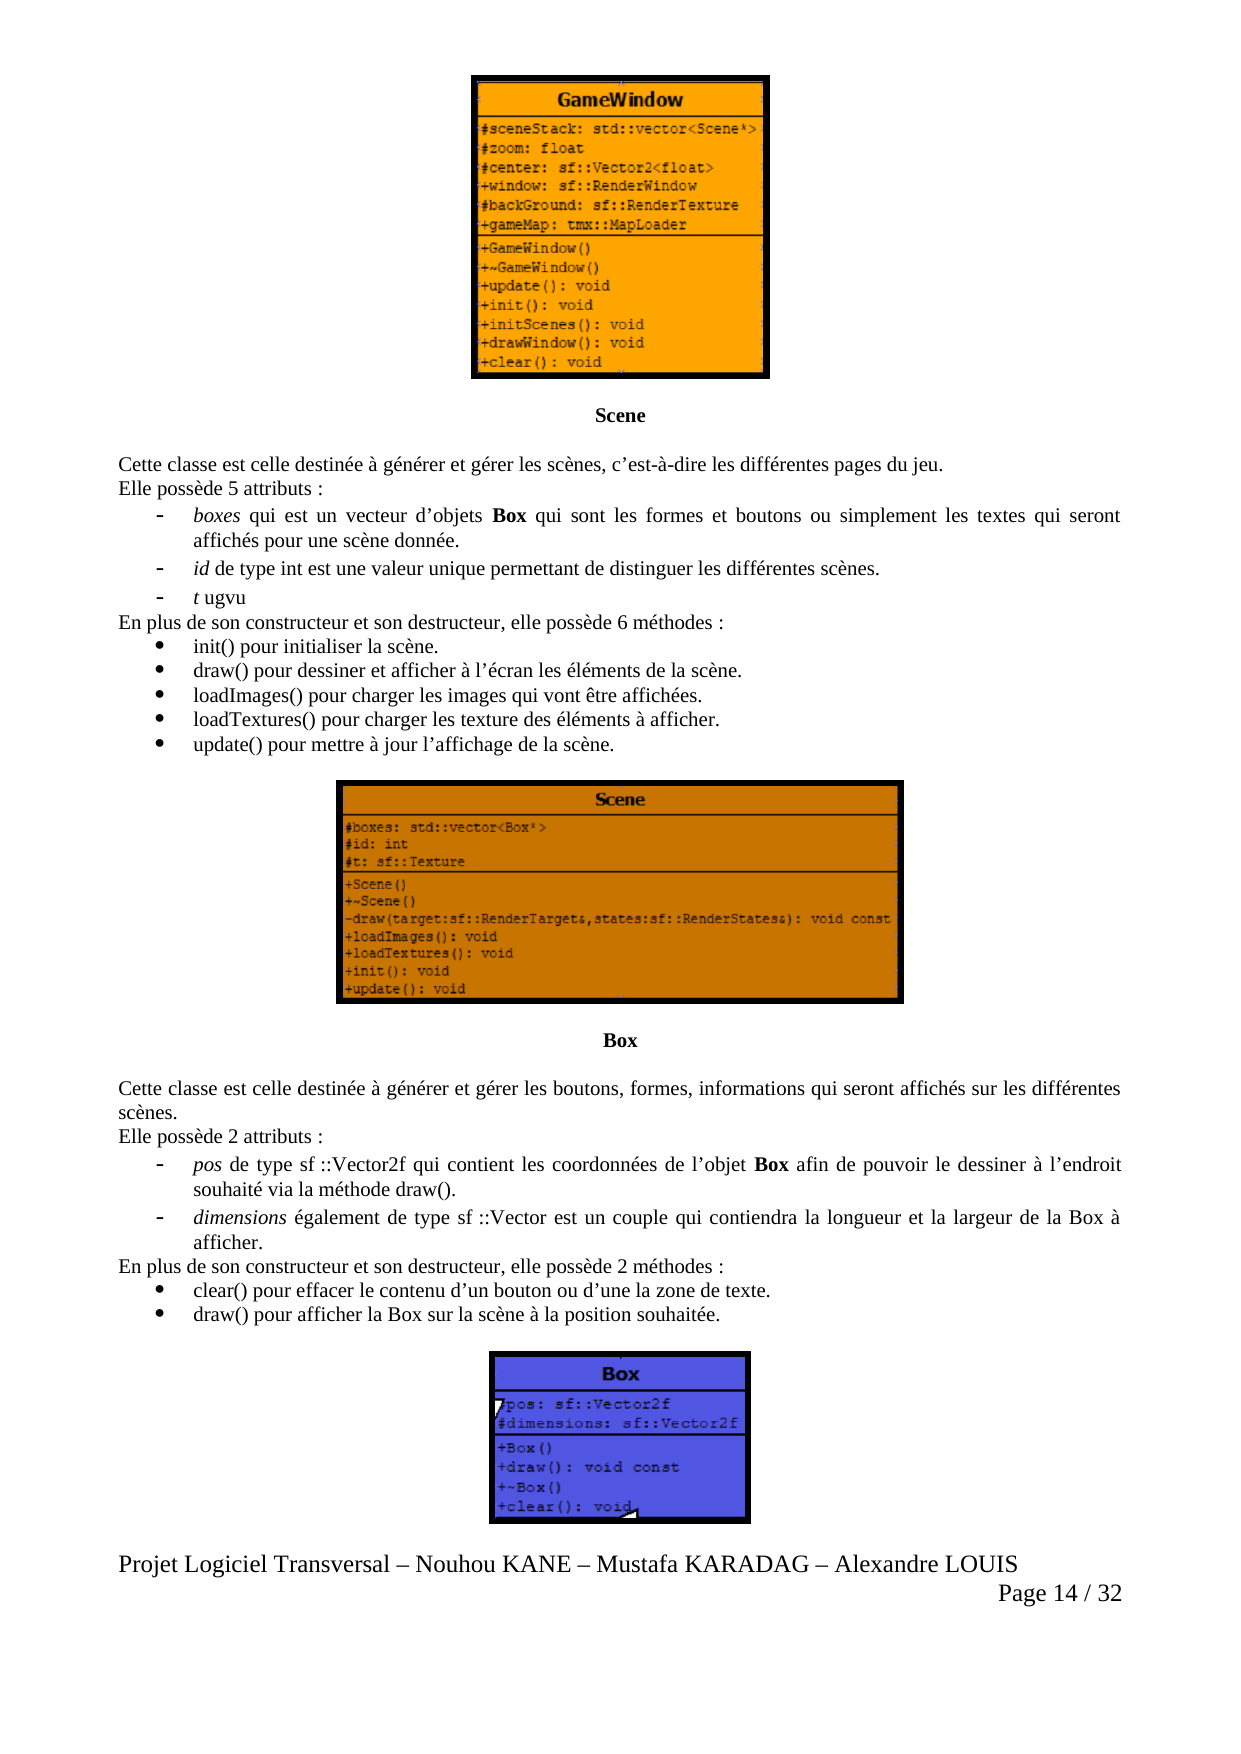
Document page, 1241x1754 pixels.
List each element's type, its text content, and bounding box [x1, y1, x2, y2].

text En plus de son constructeur et son destructeur, elle possède 6 méthodes : [118, 610, 1122, 634]
list id de type int est une valeur unique permettant de distinguer les différentes scènes. [156, 552, 1122, 581]
list update() pour mettre à jour l’affichage de la scène. [156, 731, 1122, 756]
text Box [118, 1028, 1122, 1052]
text Elle possède 5 attributs : [118, 476, 1122, 499]
list clear() pour effacer le contenu d’un bouton ou d’une la zone de texte. [156, 1278, 1122, 1302]
list dimensions également de type sf ::Vector est un couple qui contiendra la longueur et la largeur de la Box à afficher. [156, 1201, 1122, 1254]
text En plus de son constructeur et son destructeur, elle possède 2 méthodes : [118, 1254, 1122, 1278]
list loadImages() pour charger les images qui vont être affichées. [156, 683, 1122, 707]
list draw() pour dessiner et afficher à l’écran les éléments de la scène. [156, 658, 1122, 683]
list pos de type sf ::Vector2f qui contient les coordonnées de l’objet Box afin de pouvoir le dessiner à l’endroit souhaité via la méthode draw(). [156, 1148, 1122, 1201]
list loadTextures() pour charger les texture des éléments à afficher. [156, 707, 1122, 731]
list init() pour initialiser la scène. [156, 634, 1122, 658]
text Scene [118, 403, 1122, 427]
text Cette classe est celle destinée à générer et gérer les boutons, formes, informations qui seront affichés sur les différentes scènes. [118, 1076, 1122, 1124]
list draw() pour afficher la Box sur la scène à la position souhaitée. [156, 1302, 1122, 1327]
list t ugvu [156, 581, 1122, 610]
text Elle possède 2 attributs : [118, 1124, 1122, 1148]
text Cette classe est celle destinée à générer et gérer les scènes, c’est-à-dire les différentes pages du jeu. [118, 451, 1122, 476]
list boxes qui est un vecteur d’objets Box qui sont les formes et boutons ou simplement les textes qui seront affichés pour une scène donnée. [156, 499, 1122, 552]
